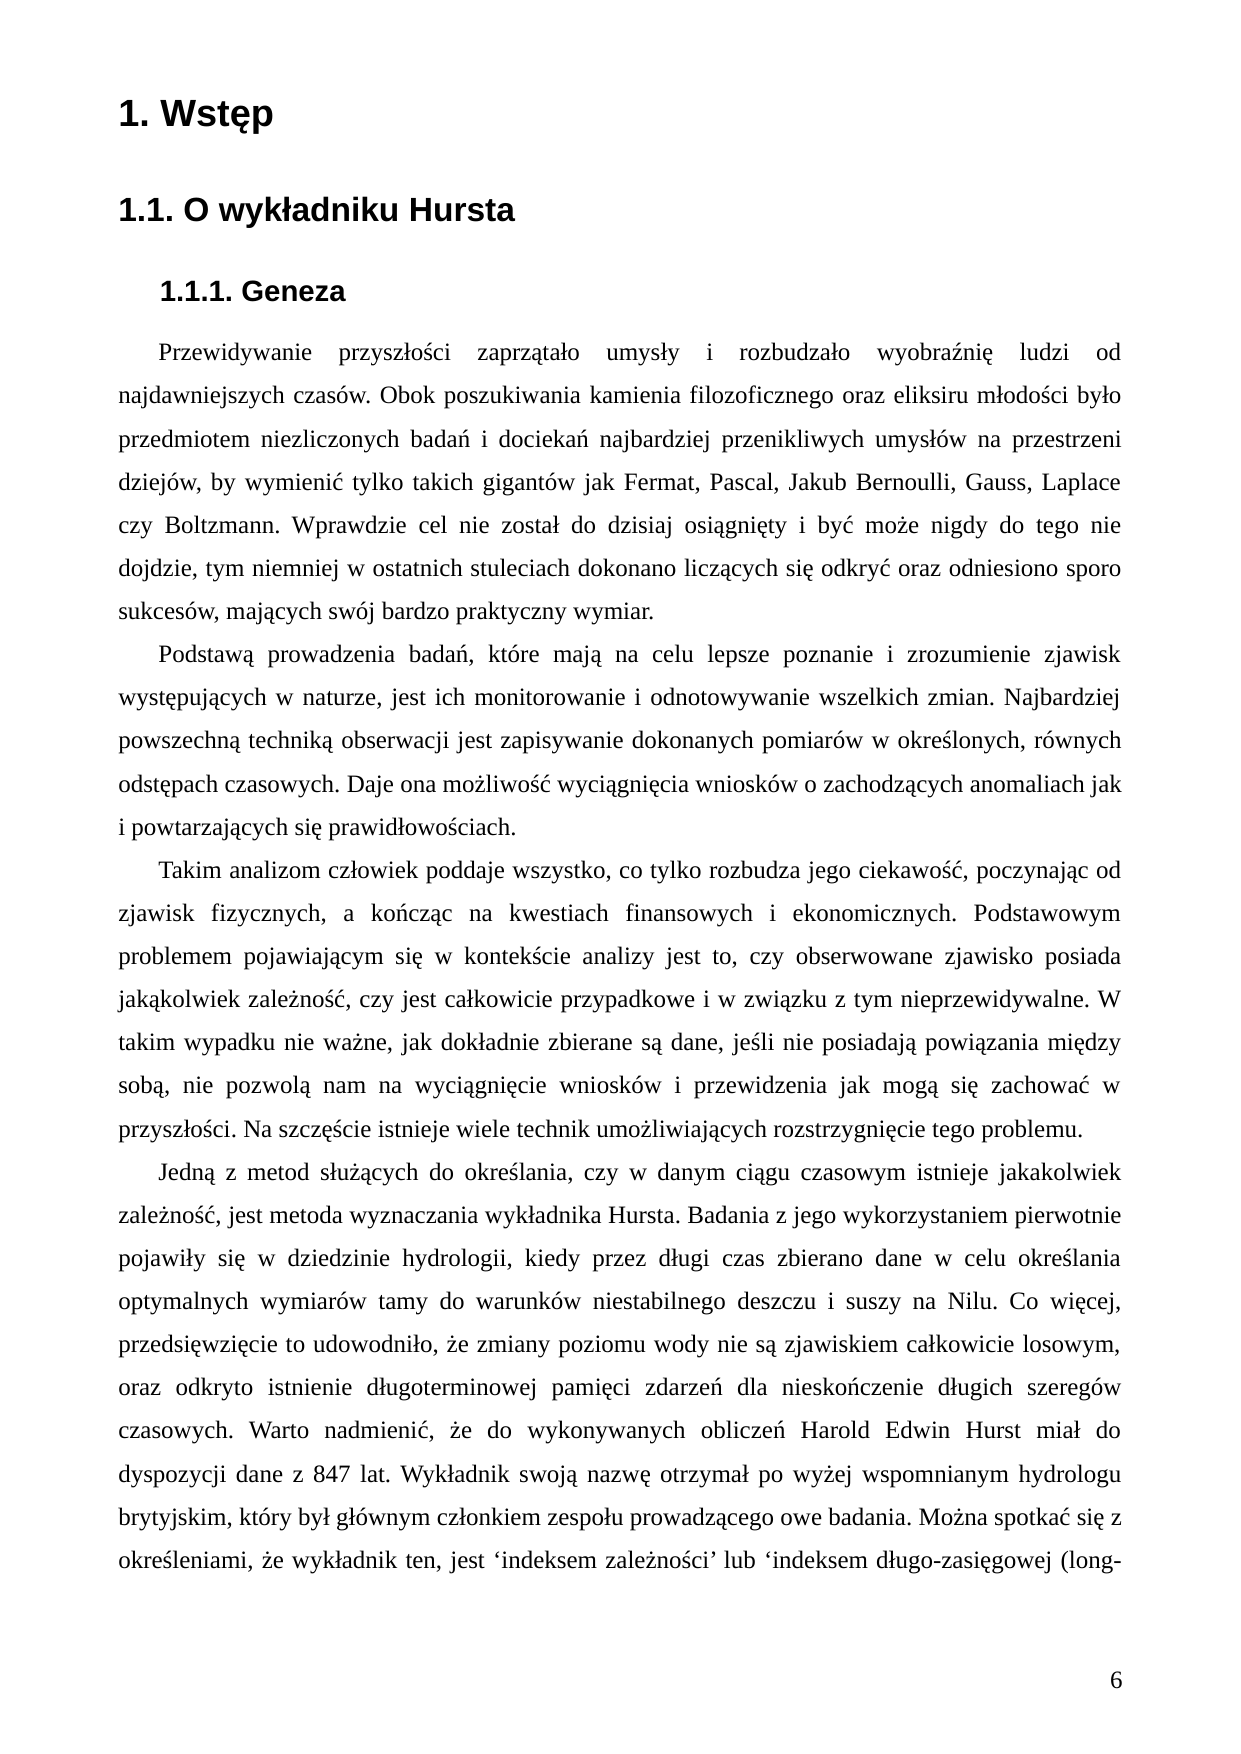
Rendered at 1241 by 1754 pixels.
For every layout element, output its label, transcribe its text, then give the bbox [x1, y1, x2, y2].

text Przewidywanie przyszłości zaprzątało umysły i rozbudzało wyobraźnię ludzi od najdawniejszych czasów. Obok poszukiwania kamienia filozoficznego oraz eliksiru młodości było przedmiotem niezliczonych badań i dociekań najbardziej przenikliwych umysłów na przestrzeni dziejów, by wymienić tylko takich gigantów jak Fermat, Pascal, Jakub Bernoulli, Gauss, Laplace czy Boltzmann. Wprawdzie cel nie został do dzisiaj osiągnięty i być może nigdy do tego nie dojdzie, tym niemniej w ostatnich stuleciach dokonano liczących się odkryć oraz odniesiono sporo sukcesów, mających swój bardzo praktyczny wymiar. [118, 337, 1122, 625]
text Podstawą prowadzenia badań, które mają na celu lepsze poznanie i zrozumienie zjawisk występujących w naturze, jest ich monitorowanie i odnotowywanie wszelkich zmian. Najbardziej powszechną techniką obserwacji jest zapisywanie dokonanych pomiarów w określonych, równych odstępach czasowych. Daje ona możliwość wyciągnięcia wniosków o zachodzących anomaliach jak i powtarzających się prawidłowościach. [118, 639, 1122, 841]
subtitle 1.1. O wykładniku Hursta [118, 189, 1122, 228]
subtitle 1.1.1. Geneza [118, 274, 1122, 308]
subtitle 1. Wstęp [118, 91, 1122, 134]
text Jedną z metod służących do określania, czy w danym ciągu czasowym istnieje jakakolwiek zależność, jest metoda wyznaczania wykładnika Hursta. Badania z jego wykorzystaniem pierwotnie pojawiły się w dziedzinie hydrologii, kiedy przez długi czas zbierano dane w celu określania optymalnych wymiarów tamy do warunków niestabilnego deszczu i suszy na Nilu. Co więcej, przedsięwzięcie to udowodniło, że zmiany poziomu wody nie są zjawiskiem całkowicie losowym, oraz odkryto istnienie długoterminowej pamięci zdarzeń dla nieskończenie długich szeregów czasowych. Warto nadmienić, że do wykonywanych obliczeń Harold Edwin Hurst miał do dyspozycji dane z 847 lat. Wykładnik swoją nazwę otrzymał po wyżej wspomnianym hydrologu brytyjskim, który był głównym członkiem zespołu prowadzącego owe badania. Można spotkać się z określeniami, że wykładnik ten, jest ‘indeksem zależności’ lub ‘indeksem długo-zasięgowej (long- [118, 1157, 1122, 1574]
text Takim analizom człowiek poddaje wszystko, co tylko rozbudza jego ciekawość, poczynając od zjawisk fizycznych, a kończąc na kwestiach finansowych i ekonomicznych. Podstawowym problemem pojawiającym się w kontekście analizy jest to, czy obserwowane zjawisko posiada jakąkolwiek zależność, czy jest całkowicie przypadkowe i w związku z tym nieprzewidywalne. W takim wypadku nie ważne, jak dokładnie zbierane są dane, jeśli nie posiadają powiązania między sobą, nie pozwolą nam na wyciągnięcie wniosków i przewidzenia jak mogą się zachować w przyszłości. Na szczęście istnieje wiele technik umożliwiających rozstrzygnięcie tego problemu. [118, 855, 1122, 1142]
